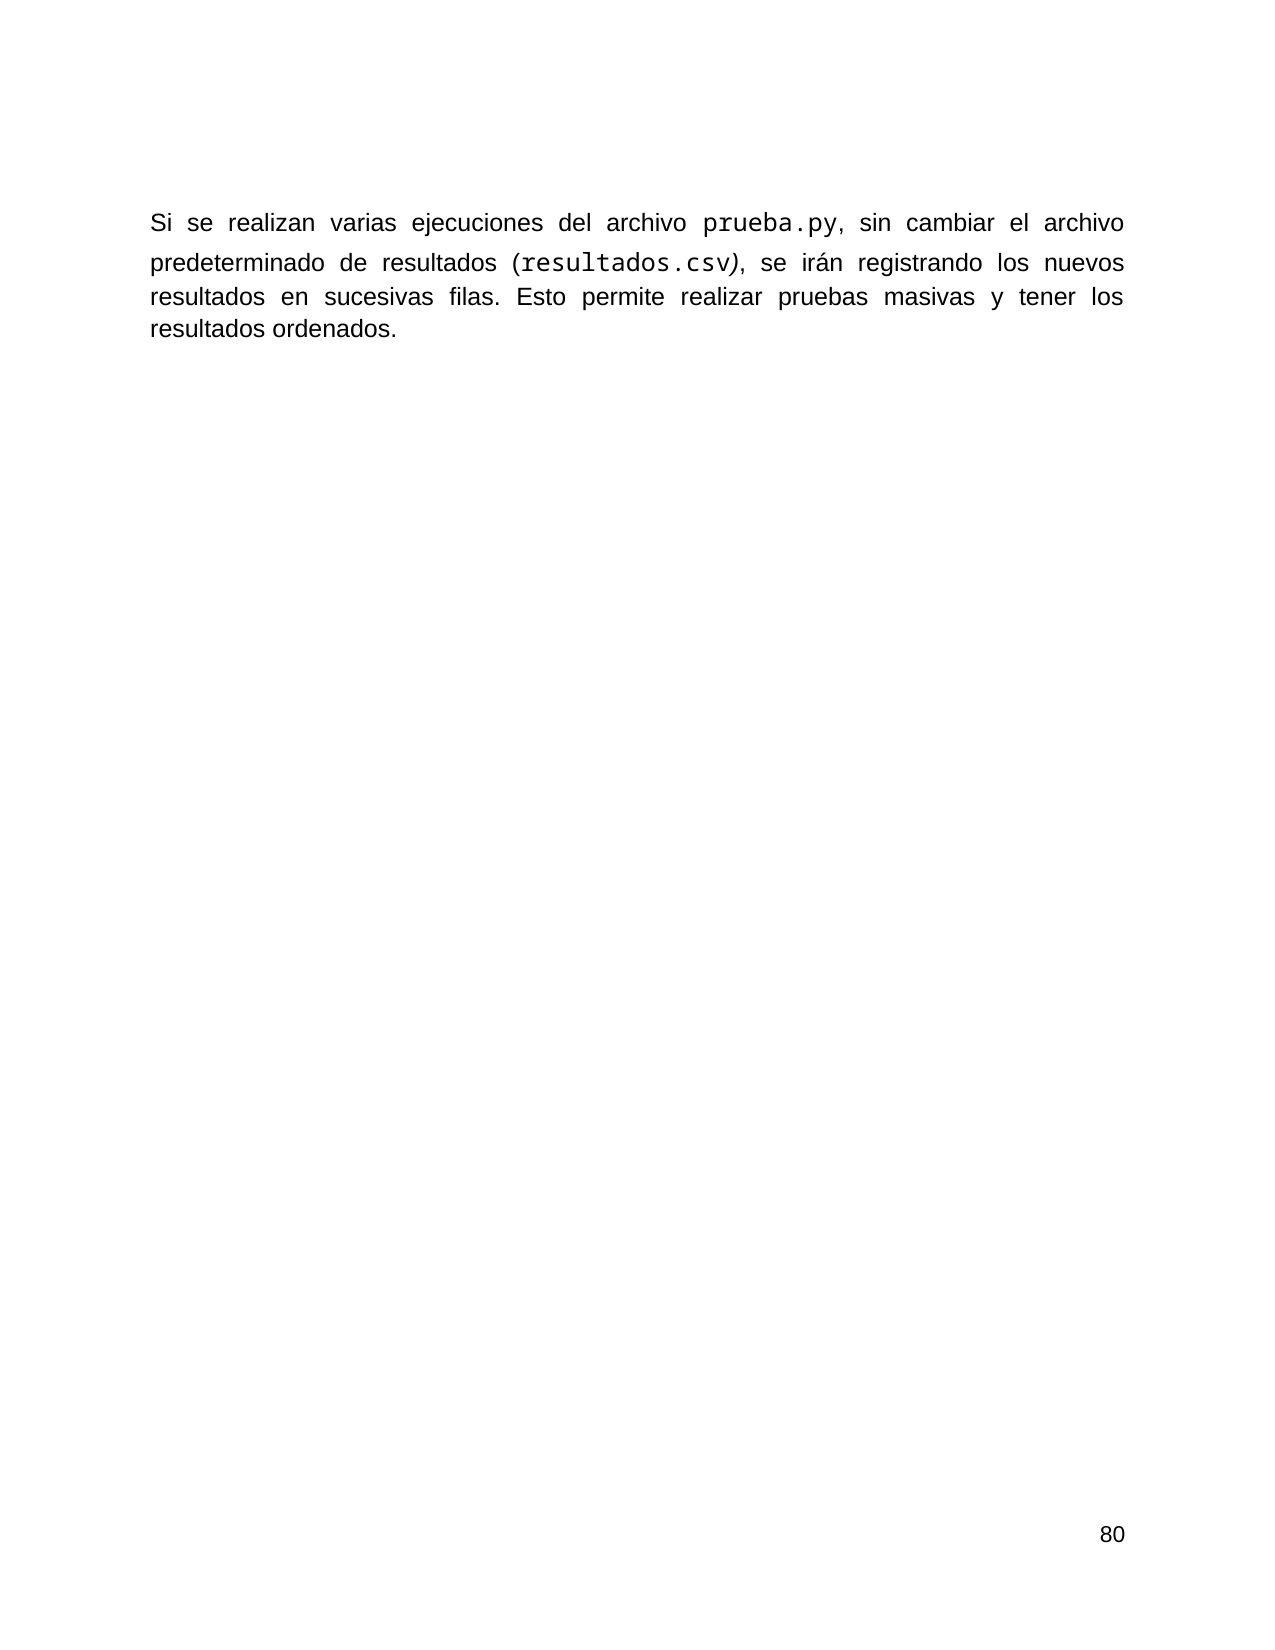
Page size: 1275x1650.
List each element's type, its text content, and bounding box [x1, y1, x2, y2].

list Si se realizan varias ejecuciones del archivo prueba.py, sin cambiar el archivo predeterminado de resultados (resultados.csv), se irán registrando los nuevos resultados en sucesivas filas. Esto permite realizar pruebas masivas y tener los resultados ordenados. [150, 205, 1125, 342]
